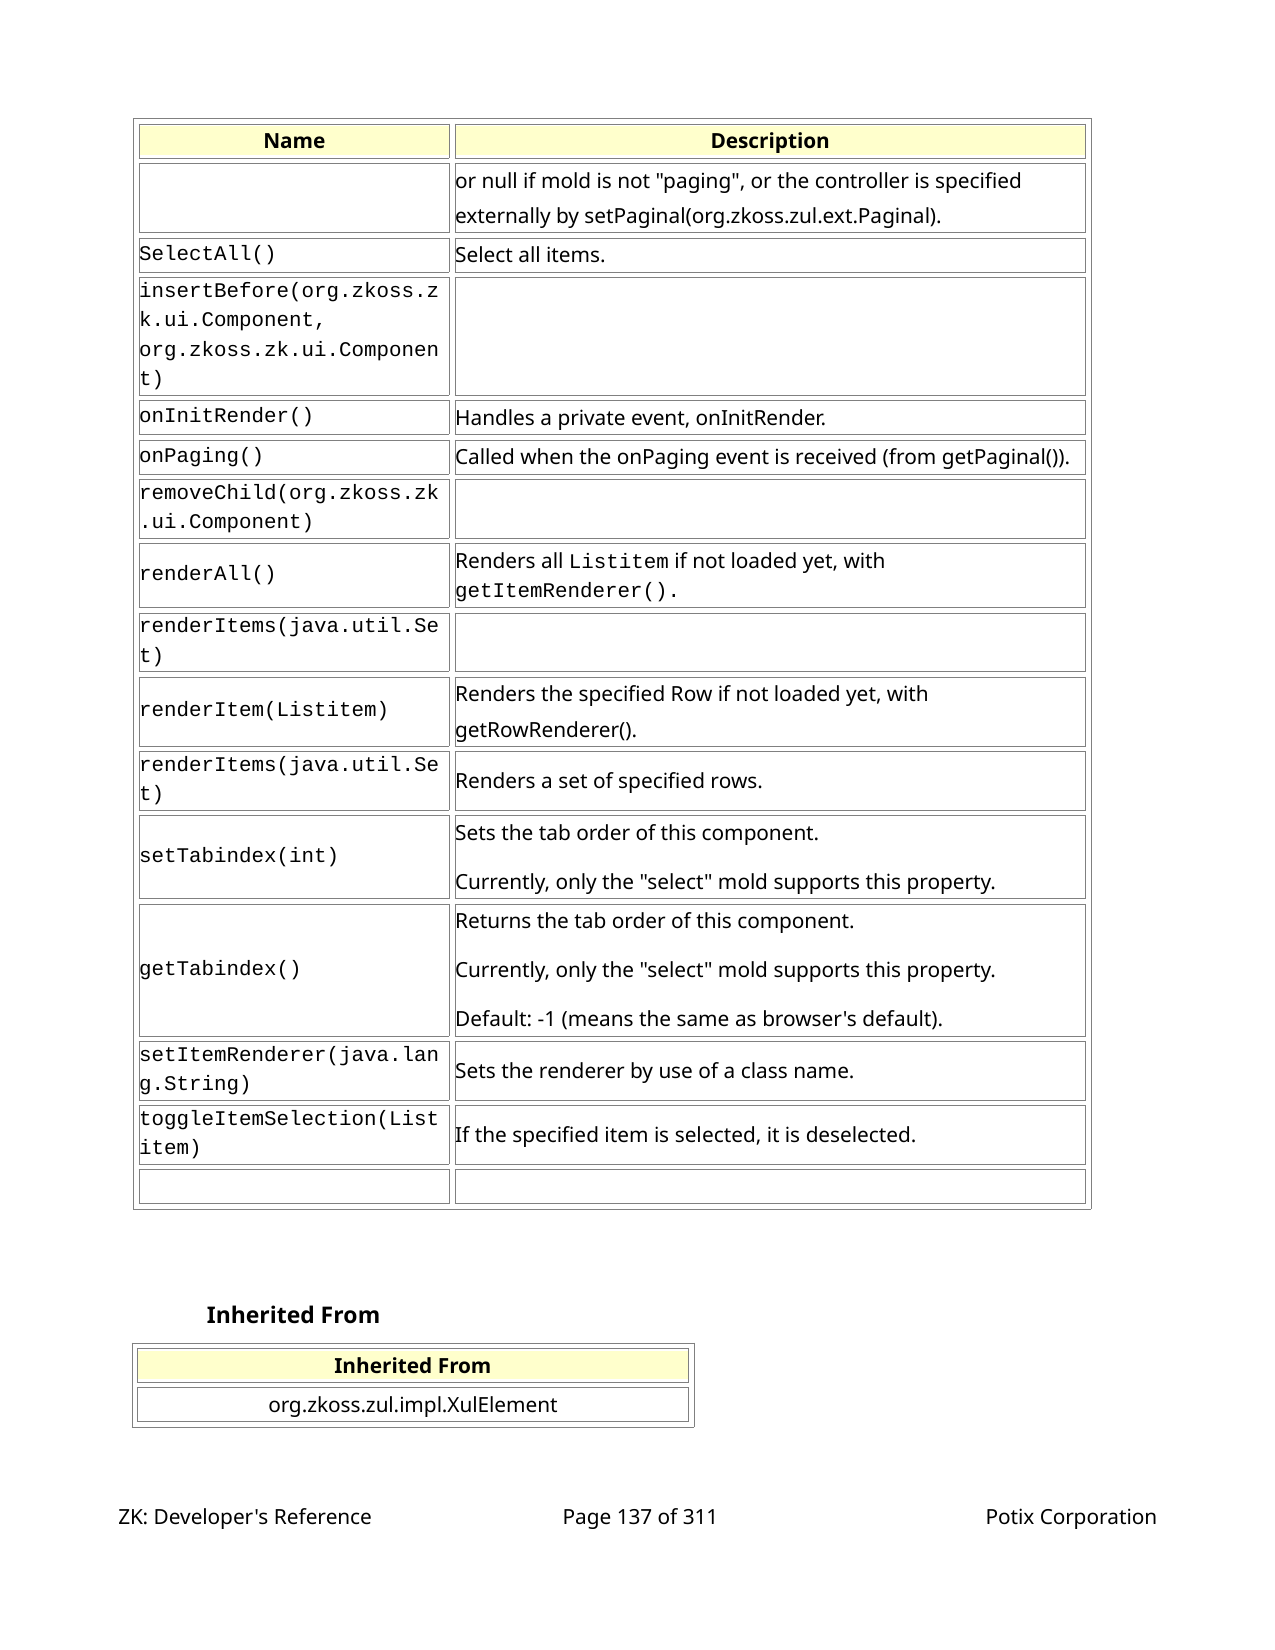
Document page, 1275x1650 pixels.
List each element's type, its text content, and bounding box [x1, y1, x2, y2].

table_cell or null if mold is not "paging", or the controller is specified externally by setPaginal(org.zkoss.zul.ext.Paginal). [452, 158, 1088, 232]
table_cell insertBefore(org.zkoss.zk.ui.Component, org.zkoss.zk.ui.Component) [136, 272, 452, 395]
table_cell Renders all Listitem if not loaded yet, with getItemRenderer(). [452, 538, 1088, 607]
table_cell Renders the specified Row if not loaded yet, with getRowRenderer(). [452, 671, 1088, 746]
table_cell setItemRenderer(java.lang.String) [136, 1036, 452, 1100]
table_cell [452, 474, 1088, 538]
table_header Inherited From [134, 1344, 691, 1382]
table_cell renderItems(java.util.Set) [136, 746, 452, 810]
table_cell getTabindex() [136, 898, 452, 1036]
table_cell Select all items. [452, 232, 1088, 272]
table_cell [452, 607, 1088, 671]
table_cell [452, 272, 1088, 395]
table_cell [136, 1164, 452, 1203]
table_cell [456, 1170, 1085, 1203]
table_cell org.zkoss.zul.impl.XulElement [134, 1382, 691, 1421]
table_header Description [452, 119, 1088, 158]
table_cell Sets the tab order of this component. Currently, only the "select" mold supports this property. [452, 810, 1088, 898]
table_cell onInitRender() [136, 395, 452, 434]
table_cell toggleItemSelection(Listitem) [136, 1100, 452, 1164]
table_cell renderItem(Listitem) [136, 671, 452, 746]
table_cell renderItems(java.util.Set) [136, 607, 452, 671]
table_cell Handles a private event, onInitRender. [452, 395, 1088, 434]
table_cell [456, 278, 1085, 395]
table_header Name [136, 119, 452, 158]
table_cell [140, 1170, 449, 1203]
table_cell Renders a set of specified rows. [452, 746, 1088, 810]
table_cell Returns the tab order of this component. Currently, only the "select" mold supports this property. Default: -1 (means the same as browser's default). [452, 898, 1088, 1036]
table_cell onPaging() [136, 434, 452, 474]
table_cell Sets the renderer by use of a class name. [452, 1036, 1088, 1100]
table_cell setTabindex(int) [136, 810, 452, 898]
table_cell [452, 1164, 1088, 1203]
table_cell Called when the onPaging event is received (from getPaginal()). [452, 434, 1088, 474]
table_cell removeChild(org.zkoss.zk.ui.Component) [136, 474, 452, 538]
table_cell renderAll() [136, 538, 452, 607]
subtitle Inherited From [207, 1299, 1157, 1330]
table_cell [136, 158, 452, 232]
table_cell If the specified item is selected, it is deselected. [452, 1100, 1088, 1164]
table_cell [456, 614, 1085, 671]
table_cell [456, 480, 1085, 538]
table_cell SelectAll() [136, 232, 452, 272]
